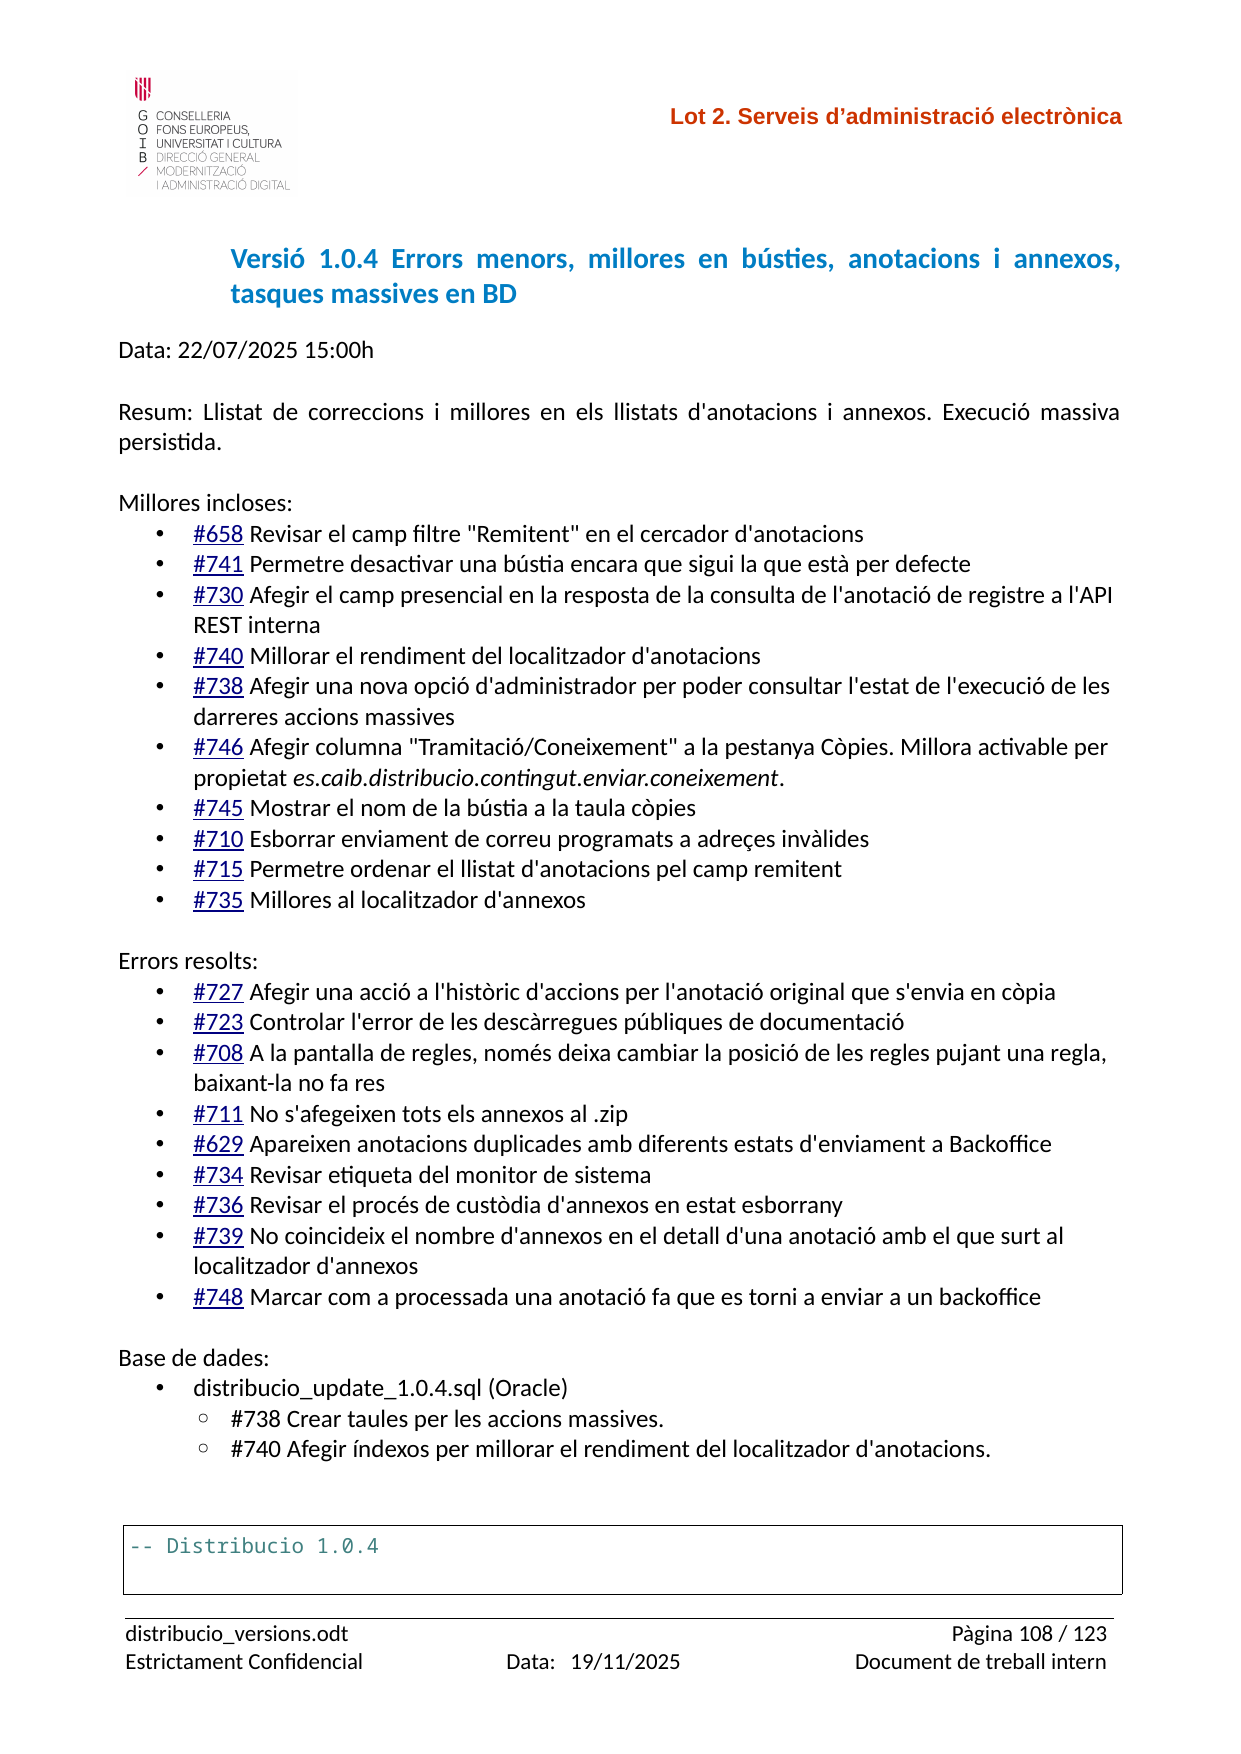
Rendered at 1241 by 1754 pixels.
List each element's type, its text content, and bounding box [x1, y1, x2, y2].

list #739 No coincideix el nombre d'annexos en el detall d'una anotació amb el que surt al localitzador d'annexos [156, 1220, 1122, 1281]
list #741 Permetre desactivar una bústia encara que sigui la que està per defecte [156, 548, 1122, 579]
list #746 Afegir columna "Tramitació/Coneixement" a la pestanya Còpies. Millora activable per propietat es.caib.distribucio.contingut.enviar.coneixement. [156, 731, 1122, 792]
list #748 Marcar com a processada una anotació fa que es torni a enviar a un backoffice [156, 1281, 1122, 1311]
list distribucio_update_1.0.4.sql (Oracle) [156, 1372, 1122, 1403]
picture [126, 70, 299, 197]
list #658 Revisar el camp filtre "Remitent" en el cercador d'anotacions [156, 518, 1122, 548]
list #738 Crear taules per les accions massives. [193, 1403, 1122, 1433]
text Millores incloses: [118, 487, 1122, 518]
text Resum: Llistat de correccions i millores en els llistats d'anotacions i annexos. Execució massiva persistida. [118, 396, 1122, 457]
list #730 Afegir el camp presencial en la resposta de la consulta de l'anotació de registre a l'API REST interna [156, 579, 1122, 640]
table_header -- Distribucio 1.0.4 [124, 1526, 1122, 1593]
list #735 Millores al localitzador d'annexos [156, 884, 1122, 914]
list #711 No s'afegeixen tots els annexos al .zip [156, 1098, 1122, 1128]
list #745 Mostrar el nom de la bústia a la taula còpies [156, 792, 1122, 823]
list #727 Afegir una acció a l'històric d'accions per l'anotació original que s'envia en còpia [156, 976, 1122, 1006]
list #629 Apareixen anotacions duplicades amb diferents estats d'enviament a Backoffice [156, 1128, 1122, 1159]
list #715 Permetre ordenar el llistat d'anotacions pel camp remitent [156, 853, 1122, 884]
list #708 A la pantalla de regles, només deixa cambiar la posició de les regles pujant una regla, baixant-la no fa res [156, 1037, 1122, 1098]
text Data: 22/07/2025 15:00h [118, 335, 1122, 365]
list #740 Afegir índexos per millorar el rendiment del localitzador d'anotacions. [193, 1433, 1122, 1464]
list #710 Esborrar enviament de correu programats a adreçes invàlides [156, 823, 1122, 853]
text Base de dades: [118, 1342, 1122, 1372]
list #734 Revisar etiqueta del monitor de sistema [156, 1159, 1122, 1189]
text Errors resolts: [118, 945, 1122, 976]
list #723 Controlar l'error de les descàrregues públiques de documentació [156, 1006, 1122, 1037]
list #738 Afegir una nova opció d'administrador per poder consultar l'estat de l'execució de les darreres accions massives [156, 670, 1122, 731]
subtitle Versió 1.0.4 Errors menors, millores en bústies, anotacions i annexos, tasques massives en BD [153, 240, 1122, 311]
list #736 Revisar el procés de custòdia d'annexos en estat esborrany [156, 1189, 1122, 1220]
list #740 Millorar el rendiment del localitzador d'anotacions [156, 640, 1122, 670]
